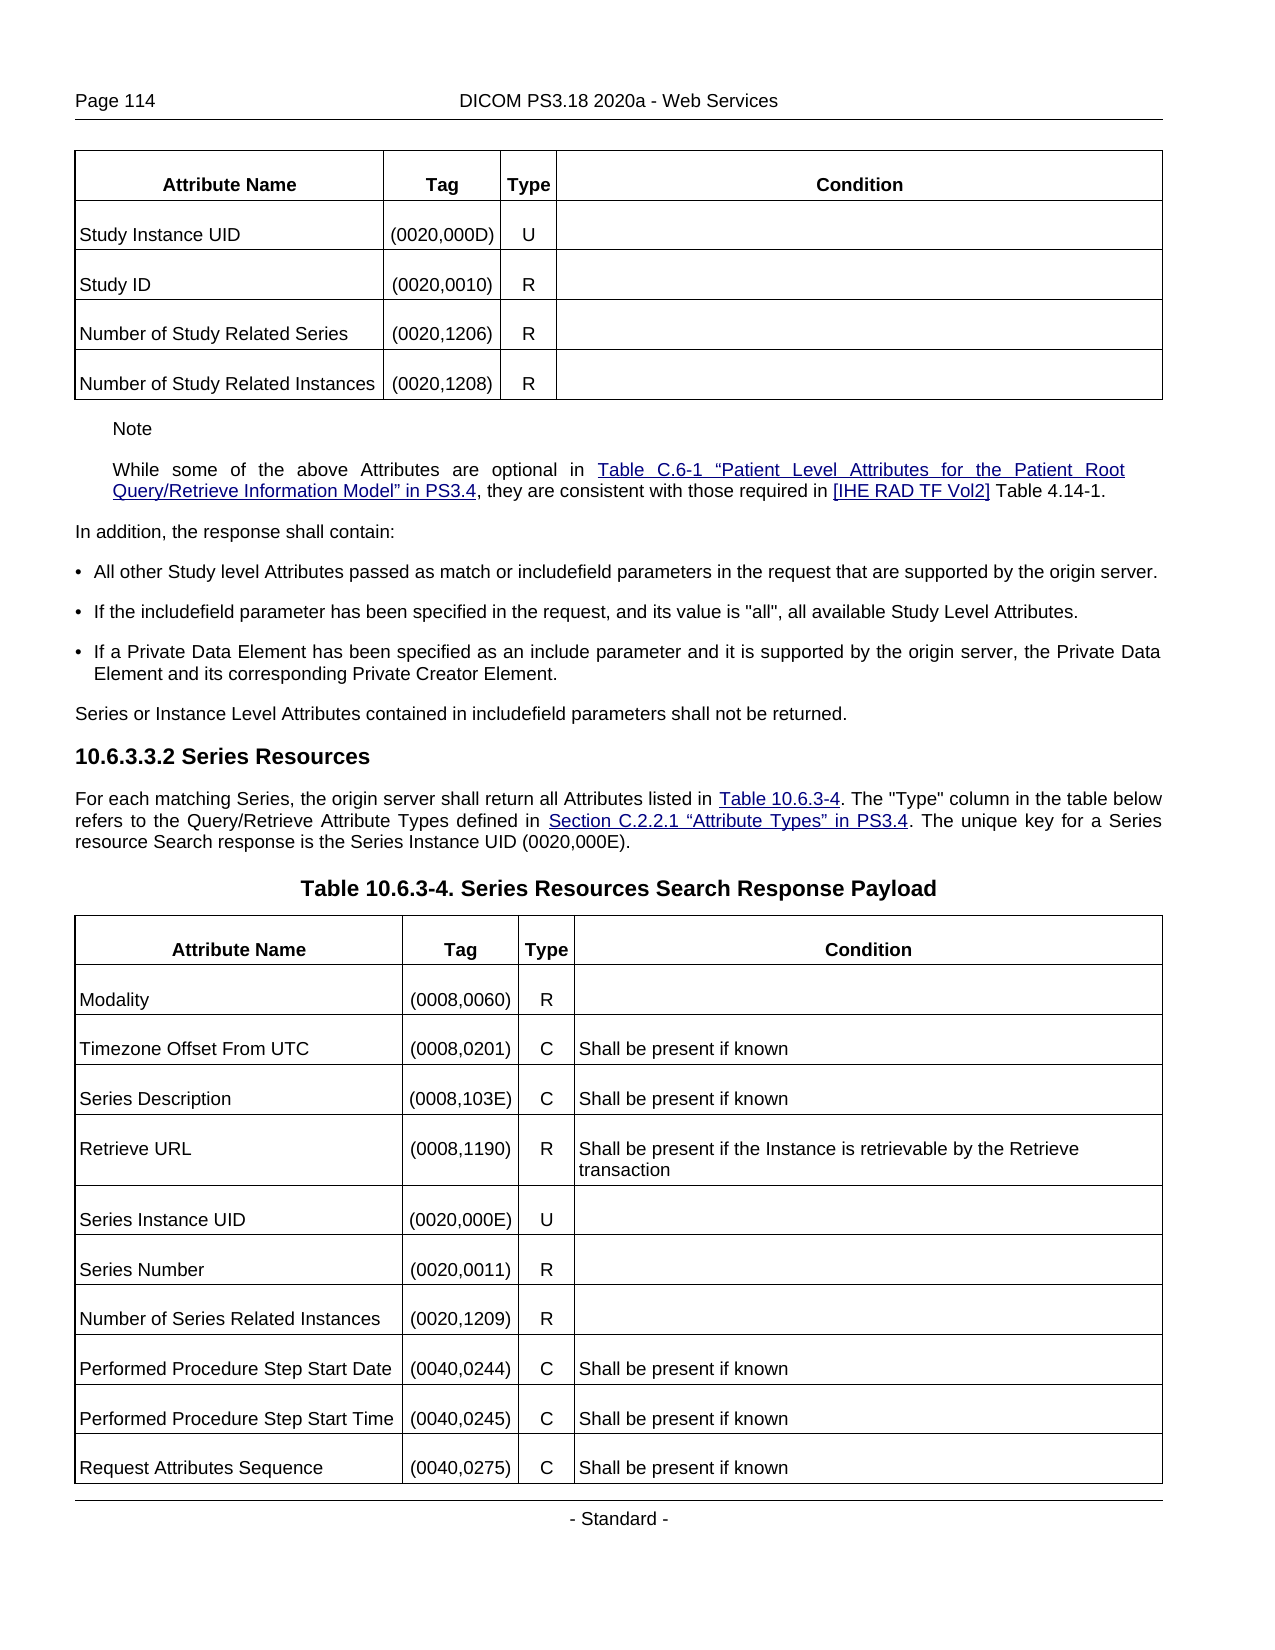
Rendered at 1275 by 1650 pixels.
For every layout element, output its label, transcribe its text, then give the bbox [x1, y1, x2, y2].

table_cell C [519, 1015, 574, 1064]
table_cell (0008,103E) [403, 1065, 518, 1113]
table_cell C [519, 1434, 574, 1483]
text While some of the above Attributes are optional in Table C.6-1 “Patient Level Attributes for the Patient Root Query/Retrieve Information Model” in PS3.4, they are consistent with those required in [IHE RAD TF Vol2] Table 4.14-1. [112, 458, 1125, 502]
table_cell Modality [76, 965, 402, 1014]
table_cell Study ID [76, 250, 383, 299]
table_cell R [519, 1235, 574, 1284]
table_cell (0020,0010) [384, 250, 500, 299]
text Note [112, 418, 1125, 440]
table_cell Shall be present if known [575, 1434, 1162, 1483]
text • If a Private Data Element has been specified as an include parameter and it is supported by the origin server, the Private Data Element and its corresponding Private Creator Element. [75, 641, 1162, 684]
table_cell Series Description [76, 1065, 402, 1113]
table_cell Shall be present if the Instance is retrievable by the Retrieve transaction [575, 1115, 1162, 1185]
table_cell [575, 1186, 1162, 1234]
table_cell Timezone Offset From UTC [76, 1015, 402, 1064]
table_cell Retrieve URL [76, 1115, 402, 1185]
table_cell R [519, 1285, 574, 1334]
table_header Type [501, 151, 556, 200]
table_cell Number of Study Related Instances [76, 350, 383, 398]
table_cell [575, 1235, 1162, 1284]
table_cell R [501, 350, 556, 398]
table_cell C [519, 1335, 574, 1383]
table_cell (0020,000E) [403, 1186, 518, 1234]
table_cell Request Attributes Sequence [76, 1434, 402, 1483]
table_cell C [519, 1065, 574, 1113]
table_cell (0040,0244) [403, 1335, 518, 1383]
table_header Tag [384, 151, 500, 200]
table_cell (0020,1209) [403, 1285, 518, 1334]
table_header Condition [557, 151, 1162, 200]
table_cell [557, 250, 1162, 299]
table_cell (0040,0245) [403, 1385, 518, 1433]
text Table 10.6.3-4. Series Resources Search Response Payload [75, 875, 1162, 901]
text Series or Instance Level Attributes contained in includefield parameters shall not be returned. [75, 703, 1162, 725]
text For each matching Series, the origin server shall return all Attributes listed in Table 10.6.3-4. The "Type" column in the table below refers to the Query/Retrieve Attribute Types defined in Section C.2.2.1 “Attribute Types” in PS3.4. The unique key for a Series resource Search response is the Series Instance UID (0020,000E). [75, 788, 1162, 853]
table_cell (0020,1206) [384, 300, 500, 349]
table_cell Number of Study Related Series [76, 300, 383, 349]
table_cell R [501, 250, 556, 299]
table_header Type [519, 916, 574, 964]
table_cell (0008,0060) [403, 965, 518, 1014]
table_cell Number of Series Related Instances [76, 1285, 402, 1334]
text In addition, the response shall contain: [75, 520, 1162, 542]
table_cell [575, 965, 1162, 1014]
table_cell (0020,1208) [384, 350, 500, 398]
table_cell (0020,000D) [384, 201, 500, 249]
text • If the includefield parameter has been specified in the request, and its value is "all", all available Study Level Attributes. [75, 601, 1162, 623]
table_cell R [519, 1115, 574, 1185]
table_header Condition [575, 916, 1162, 964]
table_cell Series Instance UID [76, 1186, 402, 1234]
table_cell Shall be present if known [575, 1065, 1162, 1113]
table_header Attribute Name [76, 151, 383, 200]
table_cell (0008,0201) [403, 1015, 518, 1064]
table_cell [557, 201, 1162, 249]
table_cell C [519, 1385, 574, 1433]
table_cell (0020,0011) [403, 1235, 518, 1284]
table_cell R [501, 300, 556, 349]
text • All other Study level Attributes passed as match or includefield parameters in the request that are supported by the origin server. [75, 561, 1162, 582]
table_cell U [519, 1186, 574, 1234]
table_cell Performed Procedure Step Start Time [76, 1385, 402, 1433]
table_header Tag [403, 916, 518, 964]
table_cell Shall be present if known [575, 1335, 1162, 1383]
table_cell Shall be present if known [575, 1385, 1162, 1433]
table_cell Shall be present if known [575, 1015, 1162, 1064]
table_cell [557, 300, 1162, 349]
table_header Attribute Name [76, 916, 402, 964]
table_cell (0008,1190) [403, 1115, 518, 1185]
table_cell Performed Procedure Step Start Date [76, 1335, 402, 1383]
table_cell (0040,0275) [403, 1434, 518, 1483]
table_cell Study Instance UID [76, 201, 383, 249]
table_cell U [501, 201, 556, 249]
text 10.6.3.3.2 Series Resources [75, 743, 1162, 769]
table_cell Series Number [76, 1235, 402, 1284]
table_cell R [519, 965, 574, 1014]
table_cell [575, 1285, 1162, 1334]
table_cell [557, 350, 1162, 398]
